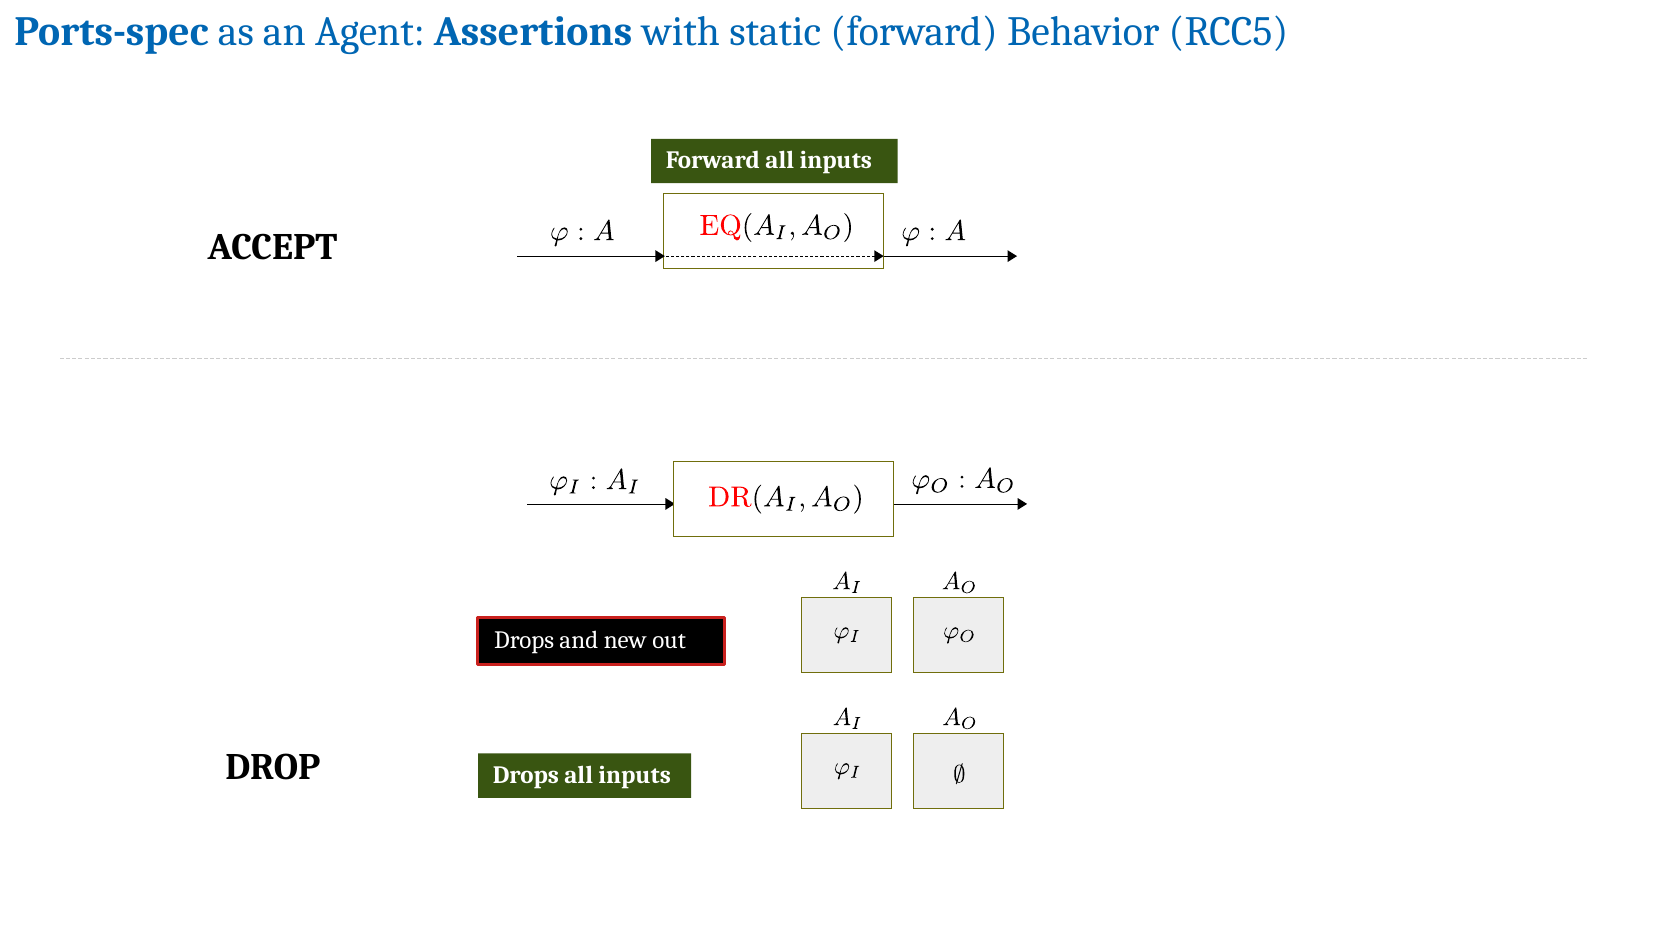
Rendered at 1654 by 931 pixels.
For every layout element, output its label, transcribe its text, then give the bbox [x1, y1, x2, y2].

text_box [913, 733, 1004, 809]
text_box ACCEPT [192, 218, 358, 277]
text_box Ports-spec as an Agent: Assertions with static (forward) Behavior (RCC5) [0, 0, 1387, 65]
picture [708, 484, 861, 514]
picture [940, 570, 976, 595]
text_box DROP [210, 738, 340, 798]
text_box [663, 193, 884, 269]
text_box Forward all inputs [651, 138, 898, 184]
picture [831, 706, 862, 730]
picture [911, 467, 1013, 495]
picture [942, 627, 974, 644]
text_box [673, 461, 894, 537]
text_box [801, 733, 892, 809]
text_box Drops all inputs [478, 753, 692, 798]
text_box [913, 597, 1004, 673]
picture [831, 570, 862, 594]
picture [953, 763, 965, 785]
picture [699, 213, 851, 243]
picture [901, 219, 966, 247]
text_box [801, 597, 892, 673]
picture [832, 762, 861, 781]
picture [547, 467, 640, 497]
picture [941, 706, 977, 731]
text_box Drops and new out [477, 617, 725, 665]
picture [549, 219, 614, 247]
picture [832, 626, 860, 645]
